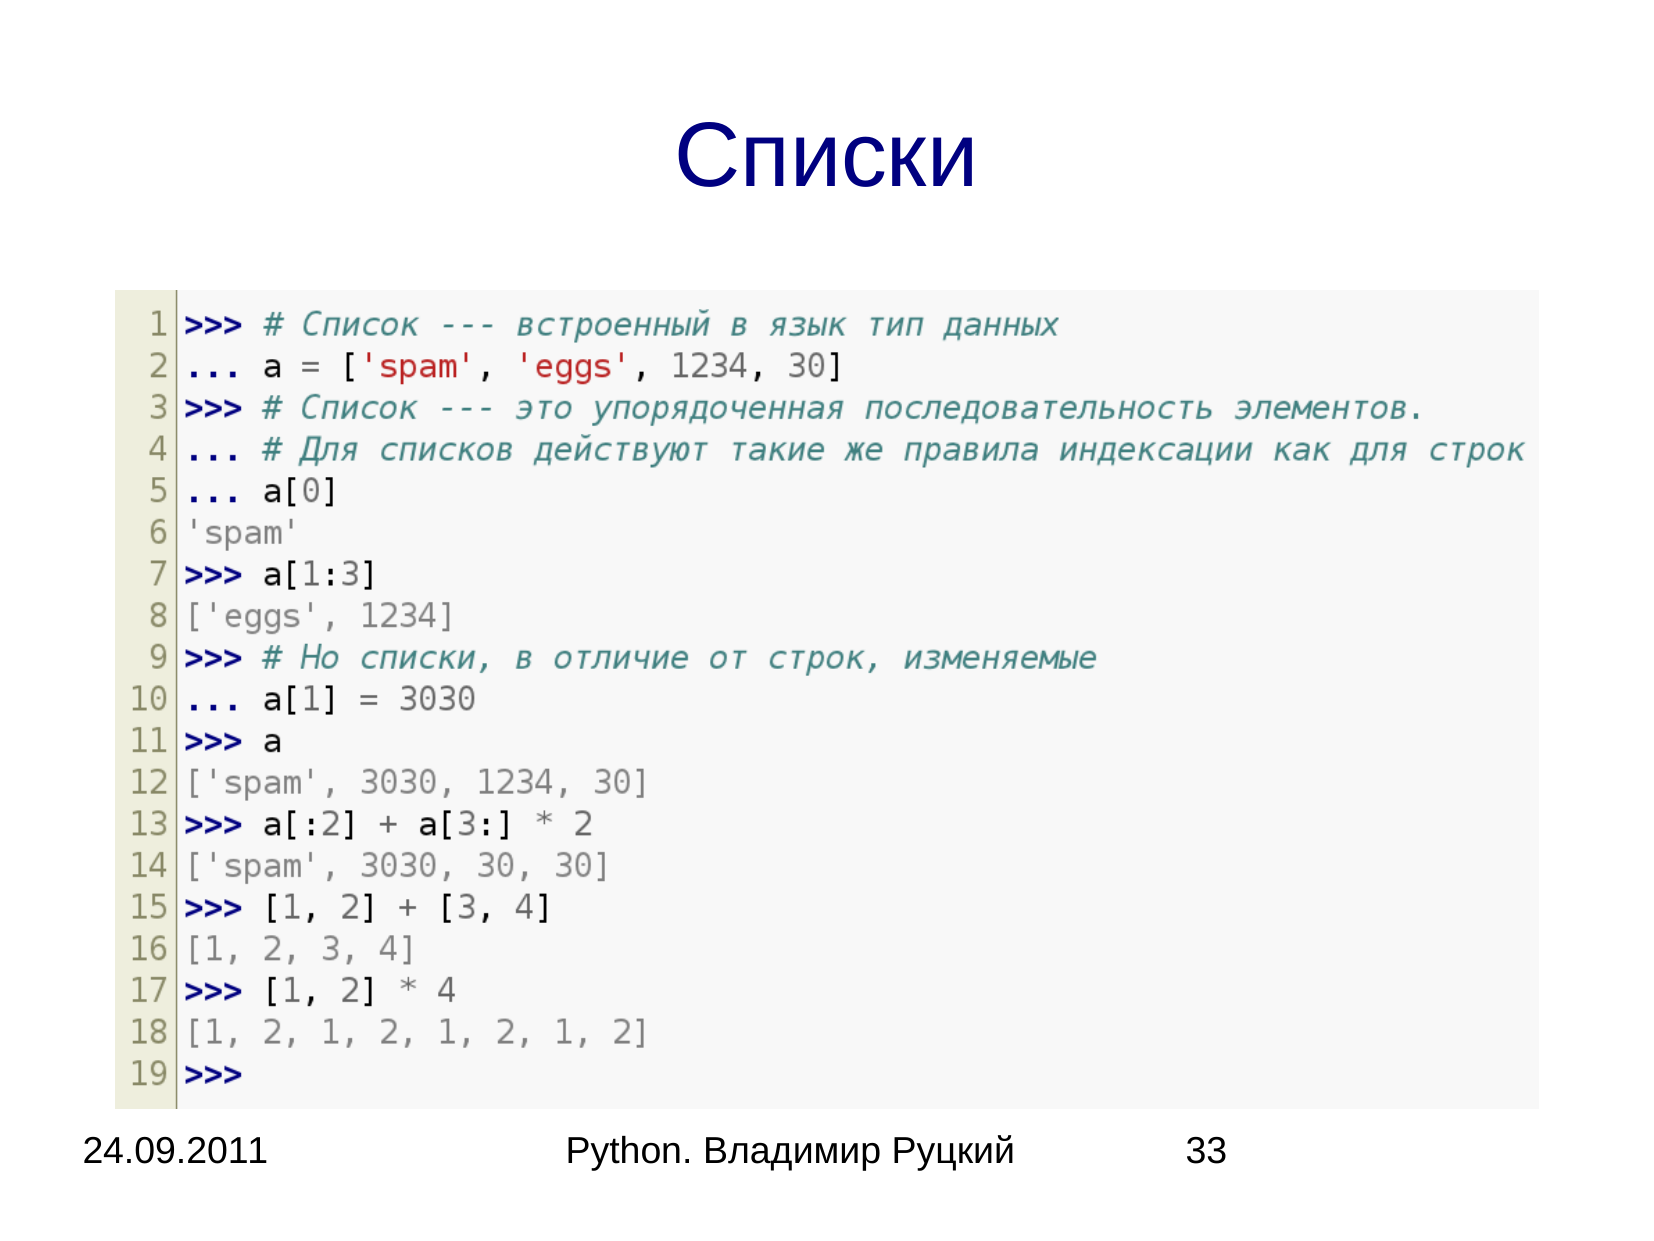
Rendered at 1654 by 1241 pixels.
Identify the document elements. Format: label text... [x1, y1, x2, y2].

title Списки [82, 49, 1571, 257]
picture [115, 290, 1539, 1109]
